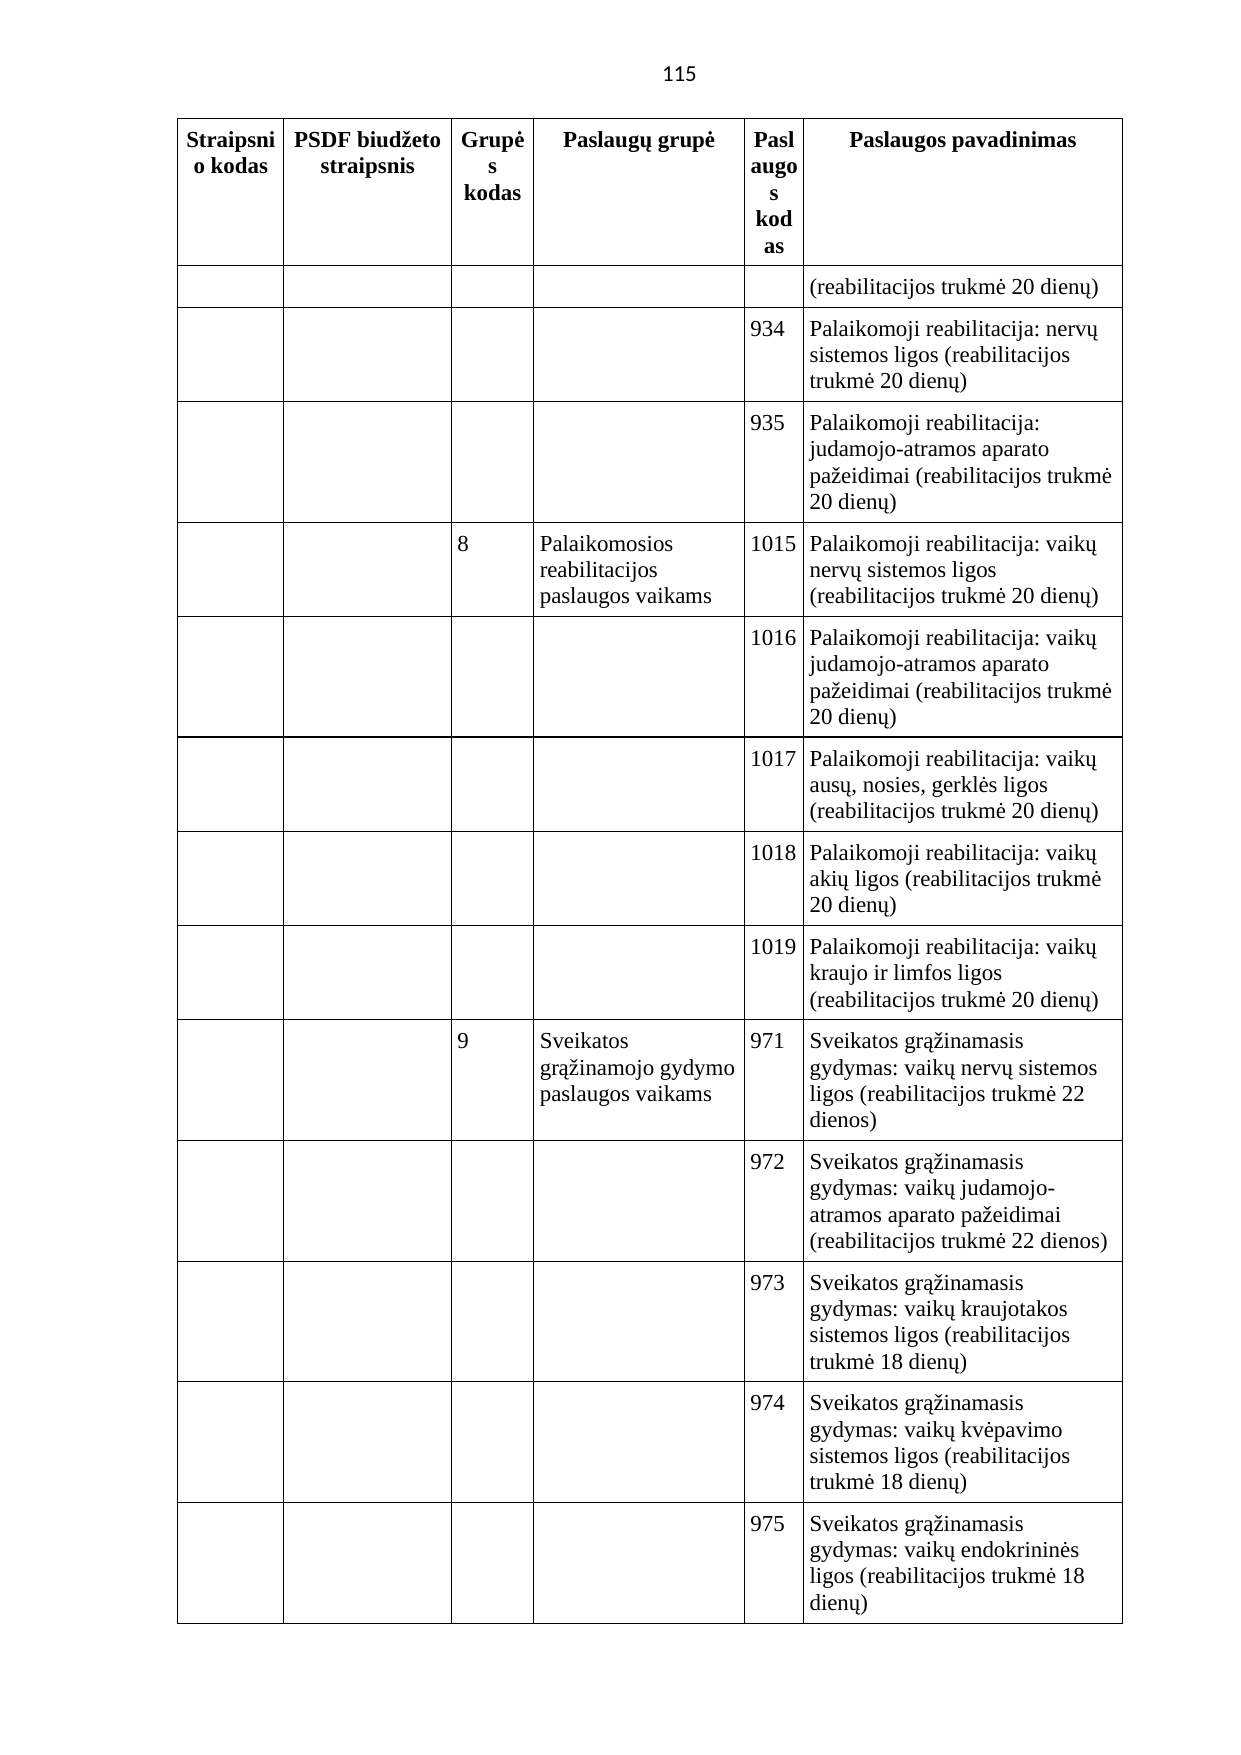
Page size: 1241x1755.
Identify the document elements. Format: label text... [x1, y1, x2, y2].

table_cell Palaikomoji reabilitacija: vaikų akių ligos (reabilitacijos trukmė 20 dienų) [804, 832, 1122, 925]
table_header Paslaugos pavadinimas [804, 119, 1122, 265]
table_cell [178, 402, 283, 522]
table_header Paslaugų grupė [534, 119, 744, 265]
table_cell Sveikatos grąžinamojo gydymo paslaugos vaikams [534, 1020, 744, 1140]
table_cell Sveikatos grąžinamasis gydymas: vaikų kraujotakos sistemos ligos (reabilitacijos trukmė 18 dienų) [804, 1262, 1122, 1381]
table_header Paslaugos kodas [745, 119, 803, 265]
table_cell [284, 1503, 451, 1622]
table_cell [452, 738, 533, 831]
table_cell [534, 1262, 744, 1381]
table_cell [284, 1020, 451, 1140]
table_cell Palaikomoji reabilitacija: vaikų judamojo-atramos aparato pažeidimai (reabilitacijos trukmė 20 dienų) [804, 617, 1122, 736]
table_cell Sveikatos grąžinamasis gydymas: vaikų nervų sistemos ligos (reabilitacijos trukmė 22 dienos) [804, 1020, 1122, 1140]
table_cell Sveikatos grąžinamasis gydymas: vaikų kvėpavimo sistemos ligos (reabilitacijos trukmė 18 dienų) [804, 1382, 1122, 1502]
table_header Grupės kodas [452, 119, 533, 265]
table_cell 1019 [745, 926, 803, 1019]
table_cell [452, 617, 533, 736]
table_cell 971 [745, 1020, 803, 1140]
table_cell [534, 926, 744, 1019]
table_header PSDF biudžeto straipsnis [284, 119, 451, 265]
table_cell Palaikomoji reabilitacija: vaikų kraujo ir limfos ligos (reabilitacijos trukmė 20 dienų) [804, 926, 1122, 1019]
table_cell Palaikomoji reabilitacija: vaikų nervų sistemos ligos (reabilitacijos trukmė 20 dienų) [804, 523, 1122, 616]
table_cell [534, 738, 744, 831]
table_cell [178, 1141, 283, 1261]
table_cell [284, 308, 451, 401]
table_cell 974 [745, 1382, 803, 1502]
table_cell [534, 266, 744, 307]
table_cell [284, 832, 451, 925]
table_cell [284, 402, 451, 522]
table_cell 934 [745, 308, 803, 401]
table_cell [452, 308, 533, 401]
table_cell [534, 1141, 744, 1261]
table_cell [452, 926, 533, 1019]
table_cell [452, 1503, 533, 1622]
table_cell [284, 617, 451, 736]
table_cell [452, 1382, 533, 1502]
table_cell Palaikomoji reabilitacija: nervų sistemos ligos (reabilitacijos trukmė 20 dienų) [804, 308, 1122, 401]
table_cell [178, 617, 283, 736]
table_cell [745, 266, 803, 307]
table_cell [534, 1382, 744, 1502]
table_cell [178, 1503, 283, 1622]
table_cell [452, 266, 533, 307]
table_cell Palaikomosios reabilitacijos paslaugos vaikams [534, 523, 744, 616]
table_cell 8 [452, 523, 533, 616]
table_cell (reabilitacijos trukmė 20 dienų) [804, 266, 1122, 307]
table_cell [284, 1382, 451, 1502]
table_cell [178, 1020, 283, 1140]
table_header Straipsnio kodas [178, 119, 283, 265]
table_cell 1017 [745, 738, 803, 831]
table_cell [452, 832, 533, 925]
table_cell [452, 1141, 533, 1261]
table_cell [534, 832, 744, 925]
table_cell 1018 [745, 832, 803, 925]
table_cell [284, 926, 451, 1019]
table_cell 972 [745, 1141, 803, 1261]
table_cell 9 [452, 1020, 533, 1140]
table_cell 1016 [745, 617, 803, 736]
table_cell 1015 [745, 523, 803, 616]
table_cell 975 [745, 1503, 803, 1622]
table_cell [284, 738, 451, 831]
table_cell [178, 523, 283, 616]
table_cell [452, 402, 533, 522]
table_cell [452, 1262, 533, 1381]
table_cell [178, 832, 283, 925]
table_cell [534, 1503, 744, 1622]
table_cell [284, 266, 451, 307]
table_cell [534, 402, 744, 522]
table_cell Sveikatos grąžinamasis gydymas: vaikų judamojo-atramos aparato pažeidimai (reabilitacijos trukmė 22 dienos) [804, 1141, 1122, 1261]
table_cell Palaikomoji reabilitacija: vaikų ausų, nosies, gerklės ligos (reabilitacijos trukmė 20 dienų) [804, 738, 1122, 831]
table_cell [534, 617, 744, 736]
table_cell [284, 523, 451, 616]
table_cell [178, 738, 283, 831]
table_cell 973 [745, 1262, 803, 1381]
table_cell [178, 266, 283, 307]
table_cell [178, 1382, 283, 1502]
table_cell [284, 1262, 451, 1381]
table_cell [534, 308, 744, 401]
table_cell [284, 1141, 451, 1261]
table_cell Sveikatos grąžinamasis gydymas: vaikų endokrininės ligos (reabilitacijos trukmė 18 dienų) [804, 1503, 1122, 1622]
table_cell 935 [745, 402, 803, 522]
table_cell [178, 308, 283, 401]
table_cell Palaikomoji reabilitacija: judamojo-atramos aparato pažeidimai (reabilitacijos trukmė 20 dienų) [804, 402, 1122, 522]
table_cell [178, 1262, 283, 1381]
table_cell [178, 926, 283, 1019]
